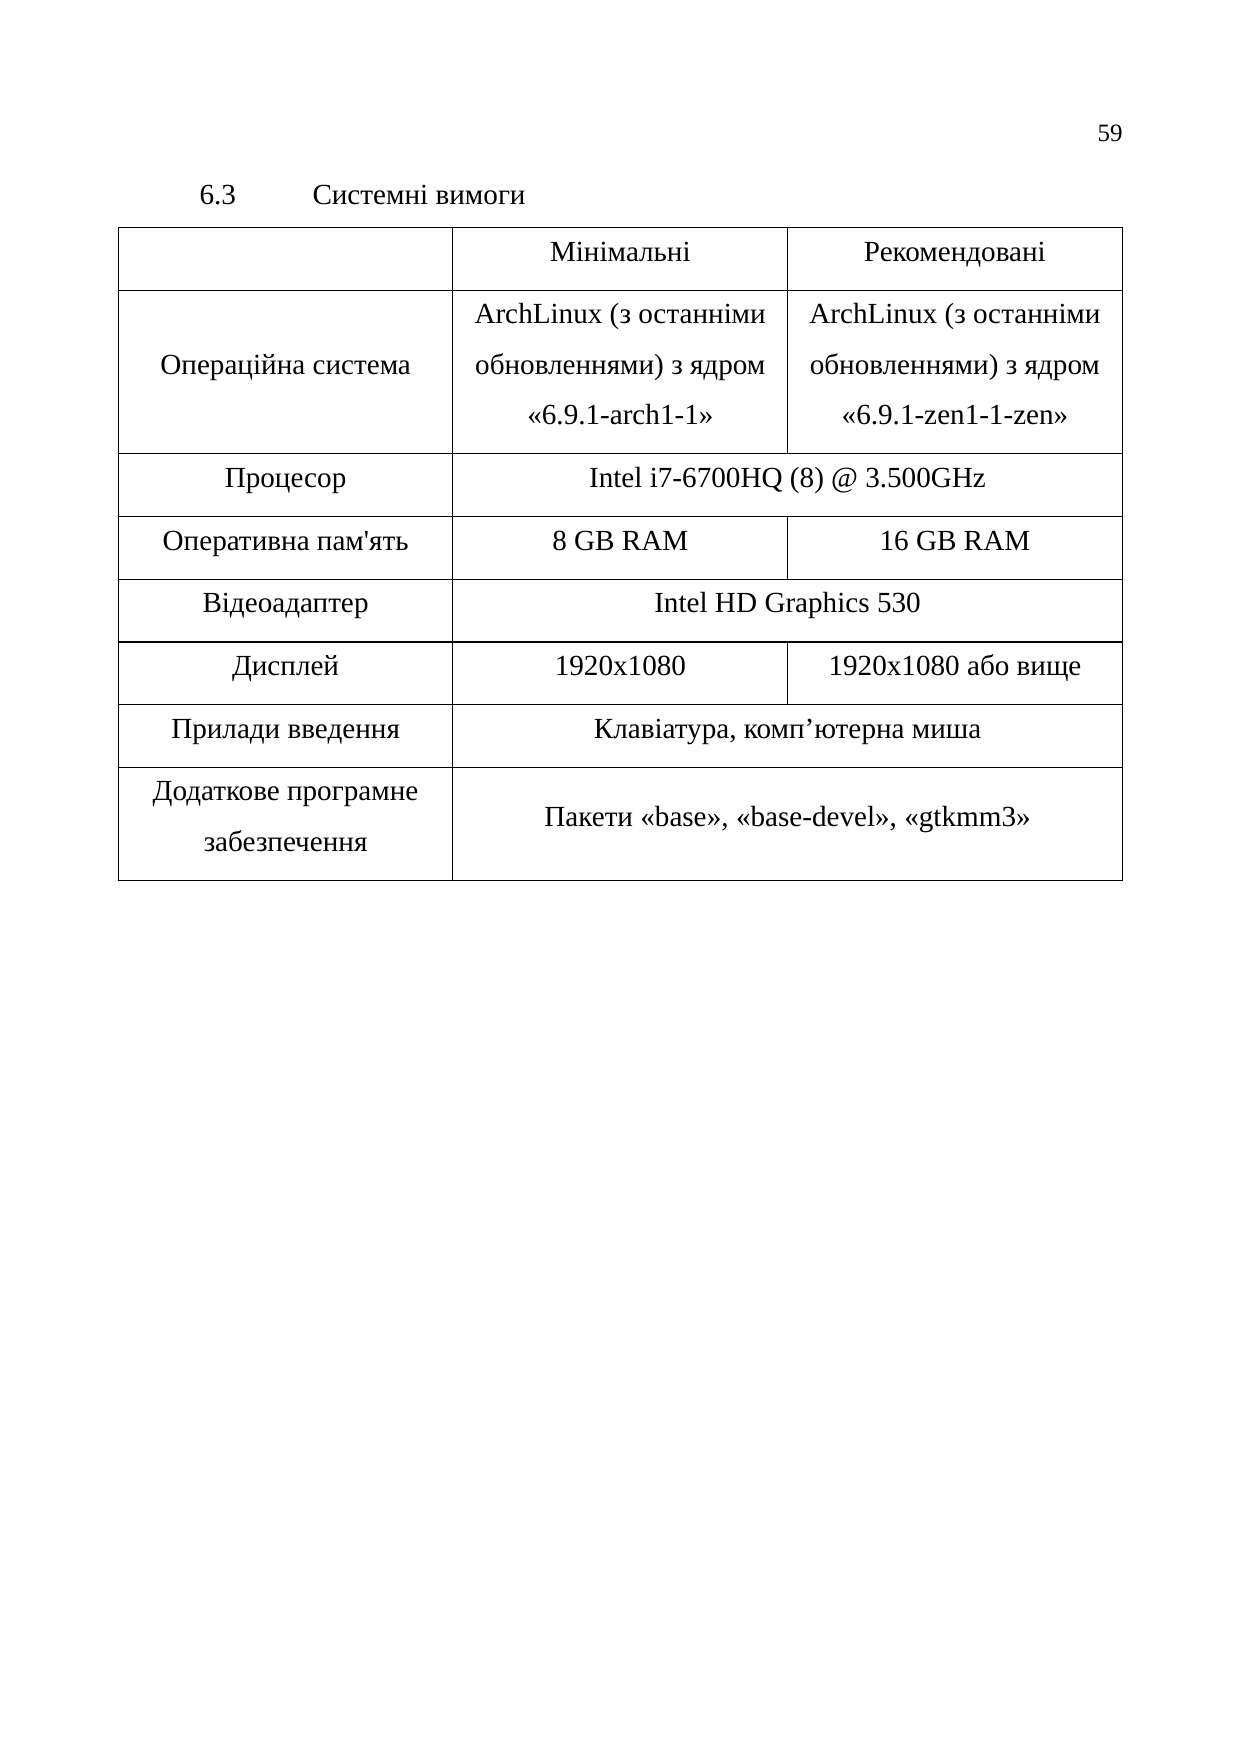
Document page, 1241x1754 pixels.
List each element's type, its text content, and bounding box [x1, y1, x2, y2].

table_cell 1920x1080 або вище [788, 643, 1122, 704]
table_header [119, 228, 452, 290]
table_cell ArchLinux (з останніми обновленнями) з ядром «6.9.1-arch1-1» [453, 291, 787, 453]
table_cell 8 GB RAM [453, 517, 787, 579]
subtitle Системні вимоги [192, 177, 1122, 210]
table_cell 16 GB RAM [788, 517, 1122, 579]
table_header Мінімальні [453, 228, 787, 290]
table_cell ArchLinux (з останніми обновленнями) з ядром «6.9.1-zen1-1-zen» [788, 291, 1122, 453]
table_cell Процесор [119, 454, 452, 516]
table_cell Операційна система [119, 291, 452, 453]
table_cell Intel i7-6700HQ (8) @ 3.500GHz [453, 454, 1122, 516]
table_cell Додаткове програмне забезпечення [119, 768, 452, 880]
table_cell 1920x1080 [453, 643, 787, 704]
table_cell Клавіатура, комп’ютерна миша [453, 705, 1122, 767]
table_header Рекомендовані [788, 228, 1122, 290]
table_cell Intel HD Graphics 530 [453, 580, 1122, 641]
table_cell Оперативна пам'ять [119, 517, 452, 579]
table_cell Пакети «base», «base-devel», «gtkmm3» [453, 768, 1122, 880]
table_cell Відеоадаптер [119, 580, 452, 641]
table_cell Прилади введення [119, 705, 452, 767]
table_cell Дисплей [119, 643, 452, 704]
